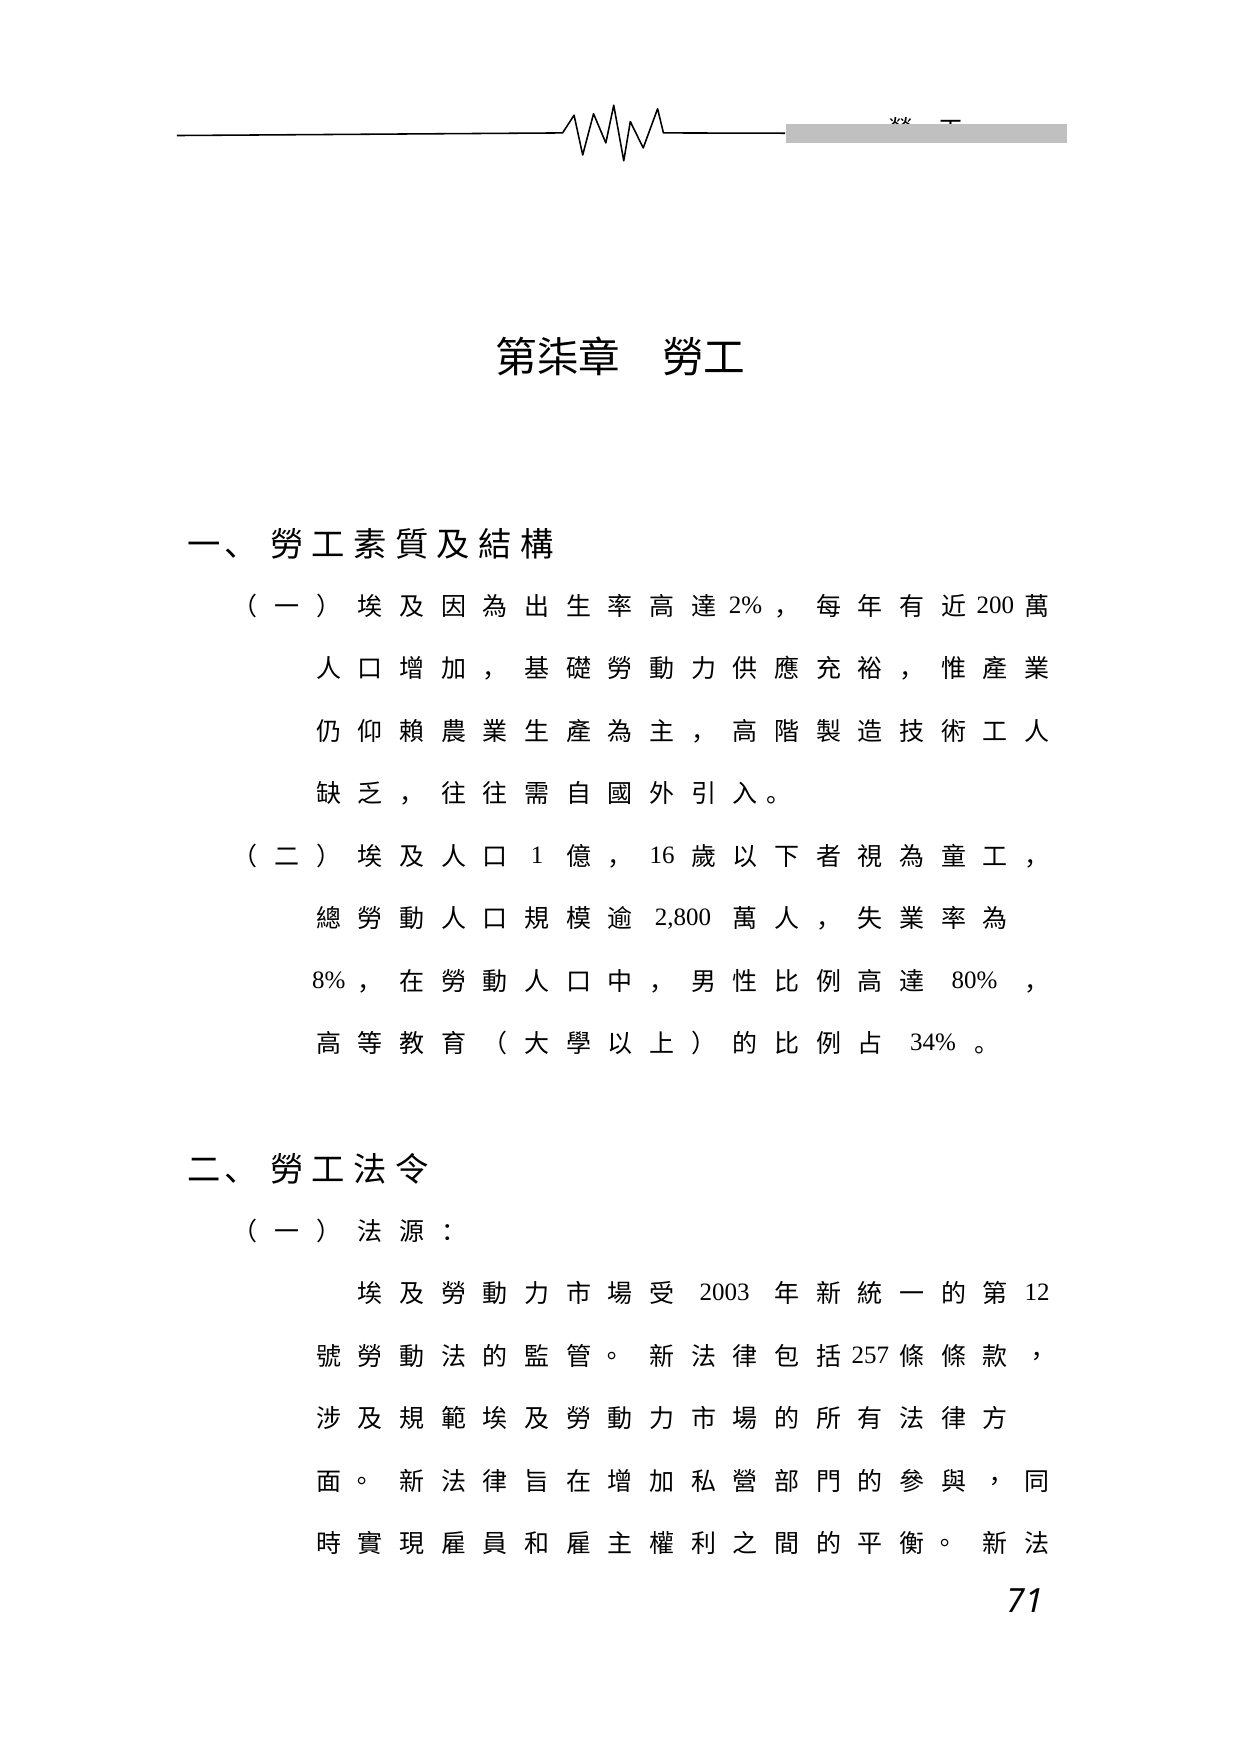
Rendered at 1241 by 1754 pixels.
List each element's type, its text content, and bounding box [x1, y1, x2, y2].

text （一）埃及因為出生率高達2%，每年有近200萬人口增加，基礎勞動力供應充裕，惟產業仍仰賴農業生產為主，高階製造技術工人缺乏，往往需自國外引入。 [207, 563, 1058, 813]
text （二）埃及人口1億，16歲以下者視為童工，總勞動人口規模逾2,800萬人，失業率為8%，在勞動人口中，男性比例高達80%，高等教育（大學以上）的比例占34%。 [207, 813, 1058, 1063]
text （一）法源： [207, 1188, 1058, 1250]
text 二、勞工法令 [183, 1125, 1058, 1188]
text 埃及勞動力市場受2003年新統一的第12號勞動法的監管。新法律包括257條條款，涉及規範埃及勞動力市場的所有法律方面。新法律旨在增加私營部門的參與，同時實現雇員和雇主權利之間的平衡。新法 [281, 1250, 1058, 1563]
text 第柒章 勞工 [183, 313, 1058, 375]
text 一、勞工素質及結構 [183, 500, 1058, 563]
